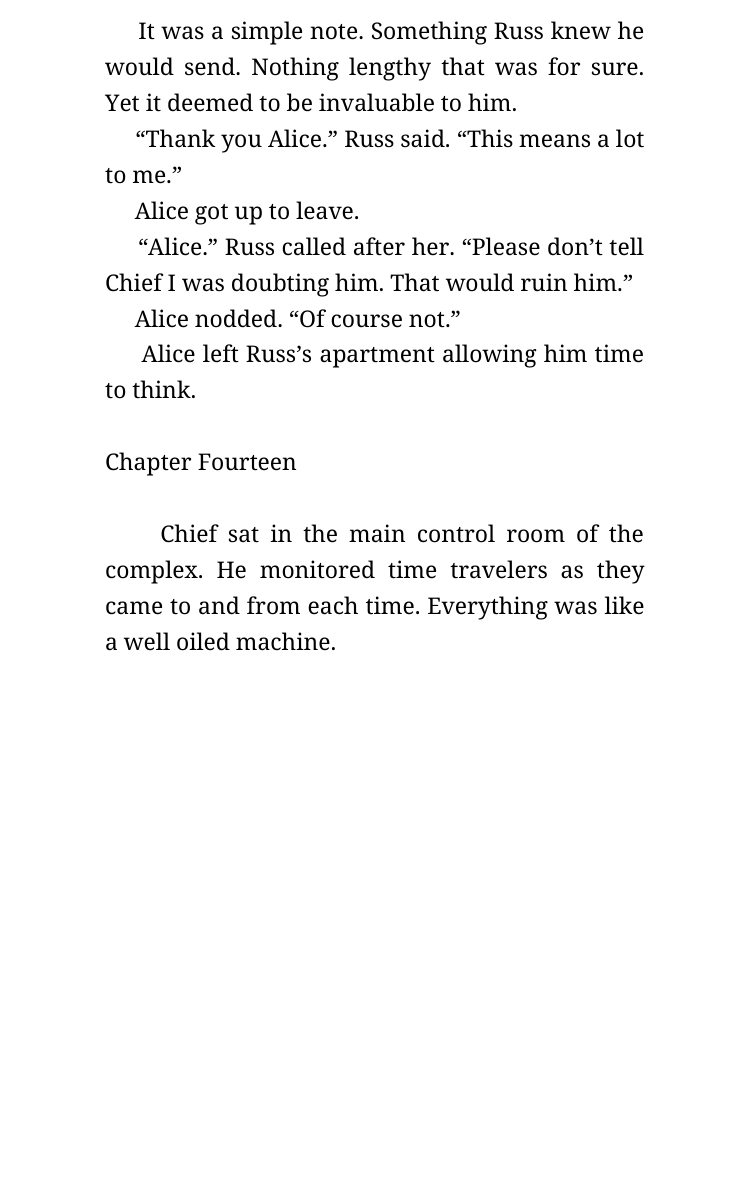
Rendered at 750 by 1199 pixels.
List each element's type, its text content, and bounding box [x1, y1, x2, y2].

text Alice got up to leave. [105, 195, 645, 226]
text Chapter Fourteen [105, 446, 645, 477]
text Alice nodded. “Of course not.” [105, 302, 645, 334]
text Alice left Russ’s apartment allowing him time to think. [105, 338, 645, 406]
text “Alice.” Russ called after her. “Please don’t tell Chief I was doubting him. That would ruin him.” [105, 231, 645, 298]
text “Thank you Alice.” Russ said. “This means a lot to me.” [105, 123, 645, 190]
text It was a simple note. Something Russ knew he would send. Nothing lengthy that was for sure. Yet it deemed to be invaluable to him. [105, 15, 645, 118]
text Chief sat in the main control room of the complex. He monitored time travelers as they came to and from each time. Everything was like a well oiled machine. [105, 518, 645, 657]
